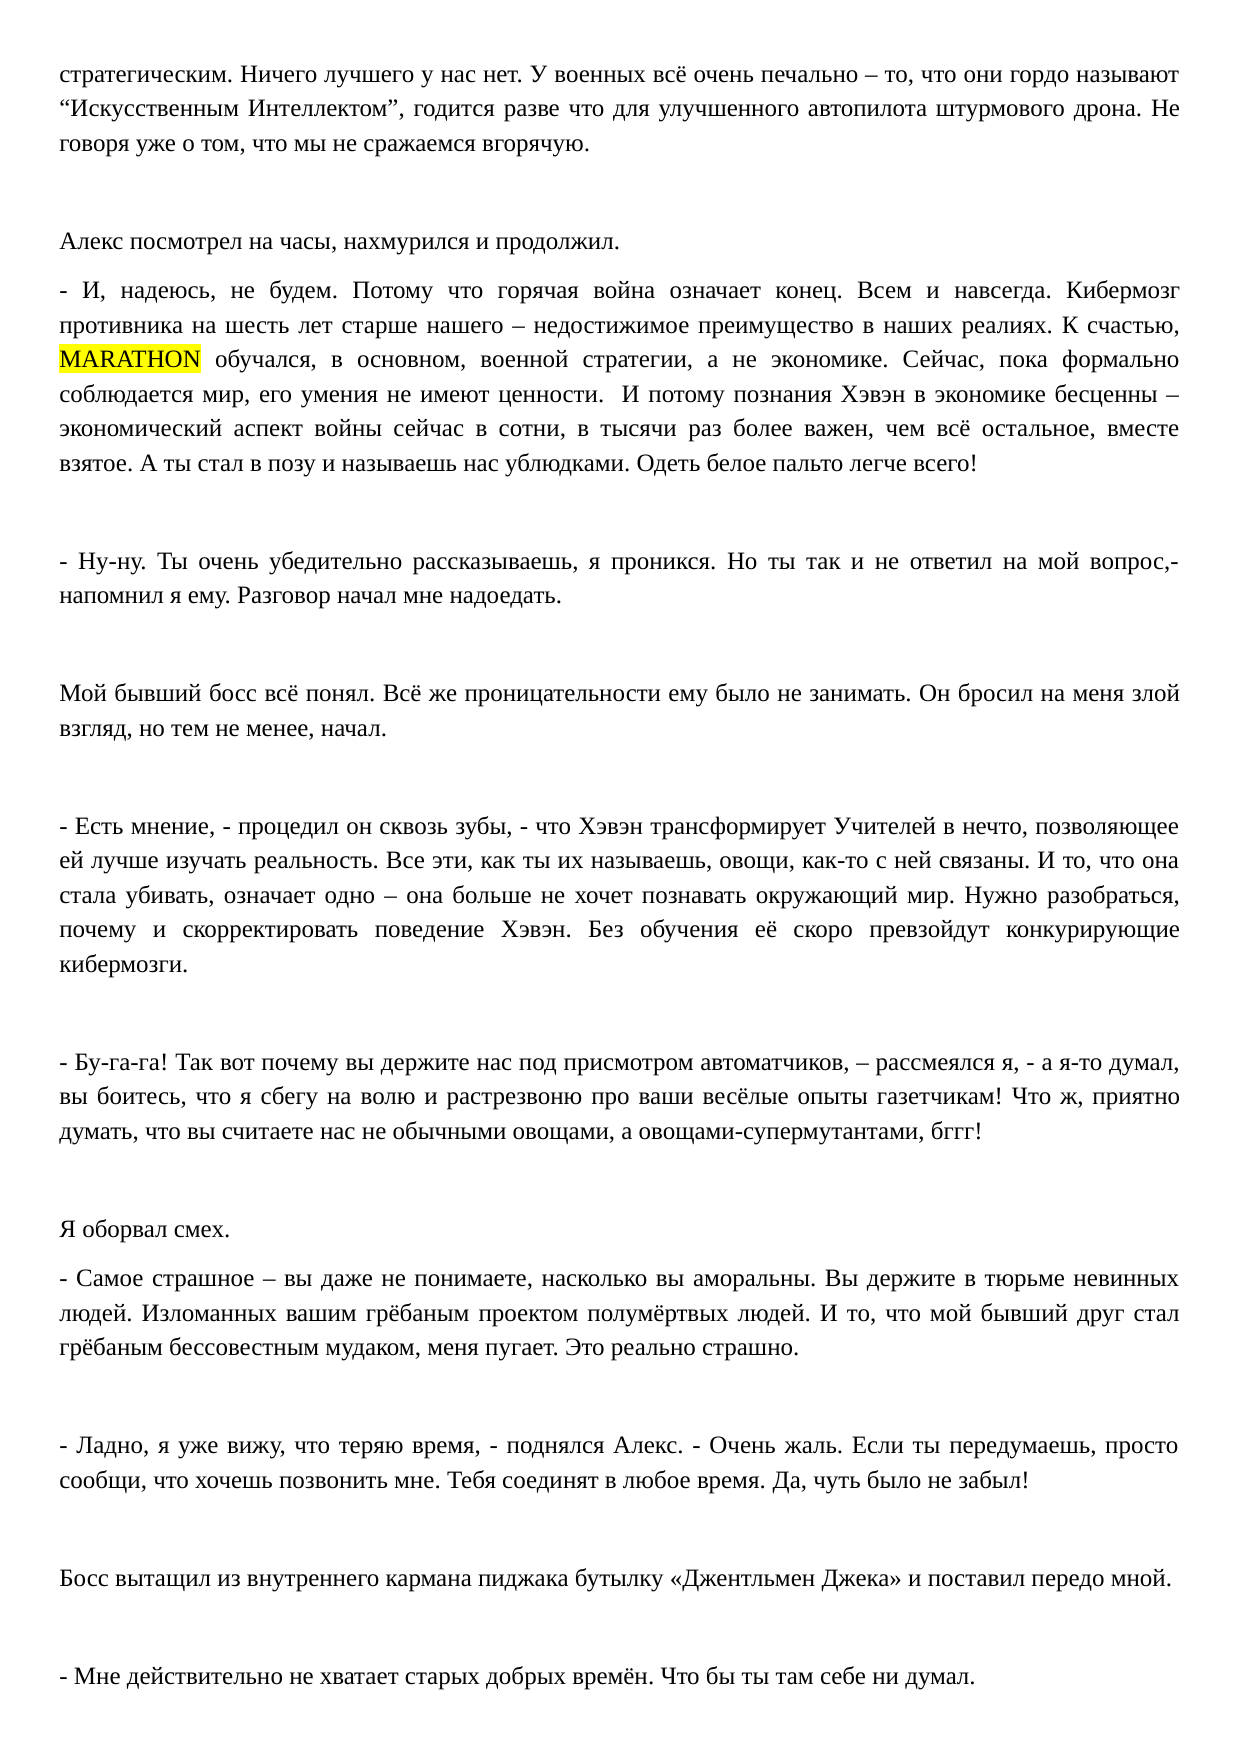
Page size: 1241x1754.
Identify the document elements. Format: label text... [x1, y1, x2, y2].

text - И, надеюсь, не будем. Потому что горячая война означает конец. Всем и навсегда. Кибермозг противника на шесть лет старше нашего – недостижимое преимущество в наших реалиях. К счастью, MARATHON обучался, в основном, военной стратегии, а не экономике. Сейчас, пока формально соблюдается мир, его умения не имеют ценности. И потому познания Хэвэн в экономике бесценны – экономический аспект войны сейчас в сотни, в тысячи раз более важен, чем всё остальное, вместе взятое. А ты стал в позу и называешь нас ублюдками. Одеть белое пальто легче всего! [59, 275, 1181, 476]
text стратегическим. Ничего лучшего у нас нет. У военных всё очень печально – то, что они гордо называют “Искусственным Интеллектом”, годится разве что для улучшенного автопилота штурмового дрона. Не говоря уже о том, что мы не сражаемся вгорячую. [59, 59, 1181, 157]
text - Есть мнение, - процедил он сквозь зубы, - что Хэвэн трансформирует Учителей в нечто, позволяющее ей лучше изучать реальность. Все эти, как ты их называешь, овощи, как-то с ней связаны. И то, что она стала убивать, означает одно – она больше не хочет познавать окружающий мир. Нужно разобраться, почему и скорректировать поведение Хэвэн. Без обучения её скоро превзойдут конкурирующие кибермозги. [59, 811, 1181, 978]
text - Мне действительно не хватает старых добрых времён. Что бы ты там себе ни думал. [59, 1661, 1181, 1690]
text - Ладно, я уже вижу, что теряю время, - поднялся Алекс. - Очень жаль. Если ты передумаешь, просто сообщи, что хочешь позвонить мне. Тебя соединят в любое время. Да, чуть было не забыл! [59, 1430, 1181, 1493]
text Босс вытащил из внутреннего кармана пиджака бутылку «Джентльмен Джека» и поставил передо мной. [59, 1563, 1181, 1592]
text Мой бывший босс всё понял. Всё же проницательности ему было не занимать. Он бросил на меня злой взгляд, но тем не менее, начал. [59, 678, 1181, 742]
text - Ну-ну. Ты очень убедительно рассказываешь, я проникся. Но ты так и не ответил на мой вопрос,- напомнил я ему. Разговор начал мне надоедать. [59, 546, 1181, 609]
text - Самое страшное – вы даже не понимаете, насколько вы аморальны. Вы держите в тюрьме невинных людей. Изломанных вашим грёбаным проектом полумёртвых людей. И то, что мой бывший друг стал грёбаным бессовестным мудаком, меня пугает. Это реально страшно. [59, 1263, 1181, 1361]
text - Бу-га-га! Так вот почему вы держите нас под присмотром автоматчиков, – рассмеялся я, - а я-то думал, вы боитесь, что я сбегу на волю и растрезвоню про ваши весёлые опыты газетчикам! Что ж, приятно думать, что вы считаете нас не обычными овощами, а овощами-супермутантами, бггг! [59, 1047, 1181, 1145]
text Я оборвал смех. [59, 1214, 1181, 1243]
text Алекс посмотрел на часы, нахмурился и продолжил. [59, 226, 1181, 255]
